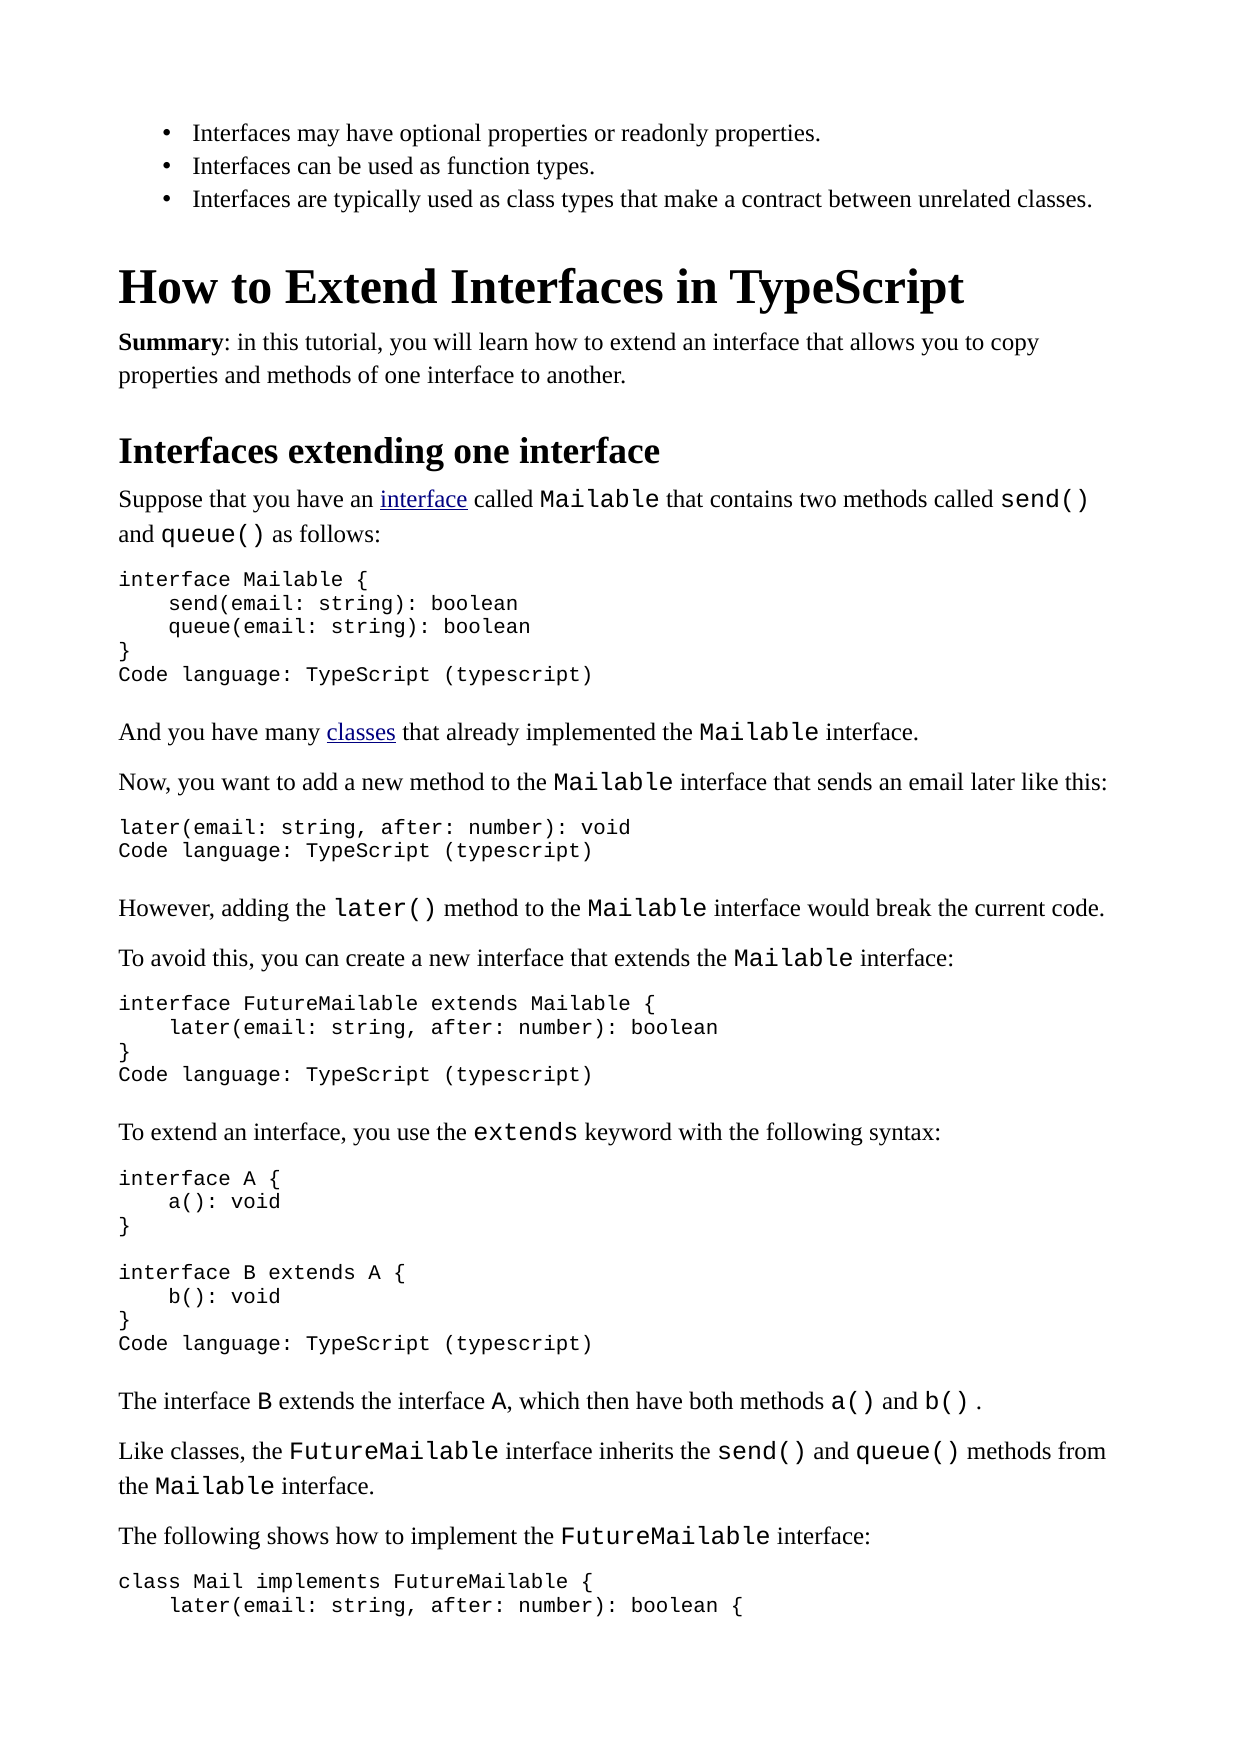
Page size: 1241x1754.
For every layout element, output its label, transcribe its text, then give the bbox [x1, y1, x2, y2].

text interface FutureMailable extends Mailable { [118, 993, 1122, 1017]
text } [118, 1041, 1122, 1064]
text send(email: string): boolean [118, 593, 1122, 616]
text However, adding the later() method to the Mailable interface would break the current code. [118, 893, 1122, 924]
text interface Mailable { [118, 569, 1122, 593]
text Code language: TypeScript (typescript) [118, 663, 1122, 687]
text } [118, 640, 1122, 663]
text To avoid this, you can create a new interface that extends the Mailable interface: [118, 943, 1122, 974]
text a(): void [118, 1191, 1122, 1215]
text later(email: string, after: number): boolean [118, 1017, 1122, 1041]
text queue(email: string): boolean [118, 616, 1122, 640]
text later(email: string, after: number): void [118, 817, 1122, 840]
text interface B extends A { [118, 1262, 1122, 1286]
text b(): void [118, 1286, 1122, 1309]
text later(email: string, after: number): boolean { [118, 1595, 1122, 1618]
text To extend an interface, you use the extends keyword with the following syntax: [118, 1117, 1122, 1148]
list Interfaces are typically used as class types that make a contract between unrelated classes. [162, 184, 1122, 213]
text } [118, 1309, 1122, 1333]
text Now, you want to add a new method to the Mailable interface that sends an email later like this: [118, 767, 1122, 797]
subtitle Interfaces extending one interface [118, 428, 1122, 471]
text class Mail implements FutureMailable { [118, 1571, 1122, 1595]
text interface A { [118, 1167, 1122, 1191]
text Like classes, the FutureMailable interface inherits the send() and queue() methods from the Mailable interface. [118, 1436, 1122, 1502]
text Code language: TypeScript (typescript) [118, 1064, 1122, 1088]
text } [118, 1215, 1122, 1238]
text The interface B extends the interface A, which then have both methods a() and b() . [118, 1386, 1122, 1417]
text Summary: in this tutorial, you will learn how to extend an interface that allows you to copy properties and methods of one interface to another. [118, 327, 1122, 388]
subtitle How to Extend Interfaces in TypeScript [118, 257, 1122, 314]
text Suppose that you have an interface called Mailable that contains two methods called send() and queue() as follows: [118, 484, 1122, 550]
list Interfaces can be used as function types. [162, 151, 1122, 180]
text Code language: TypeScript (typescript) [118, 1333, 1122, 1357]
list Interfaces may have optional properties or readonly properties. [162, 118, 1122, 147]
text Code language: TypeScript (typescript) [118, 840, 1122, 864]
text And you have many classes that already implemented the Mailable interface. [118, 717, 1122, 747]
text The following shows how to implement the FutureMailable interface: [118, 1521, 1122, 1552]
